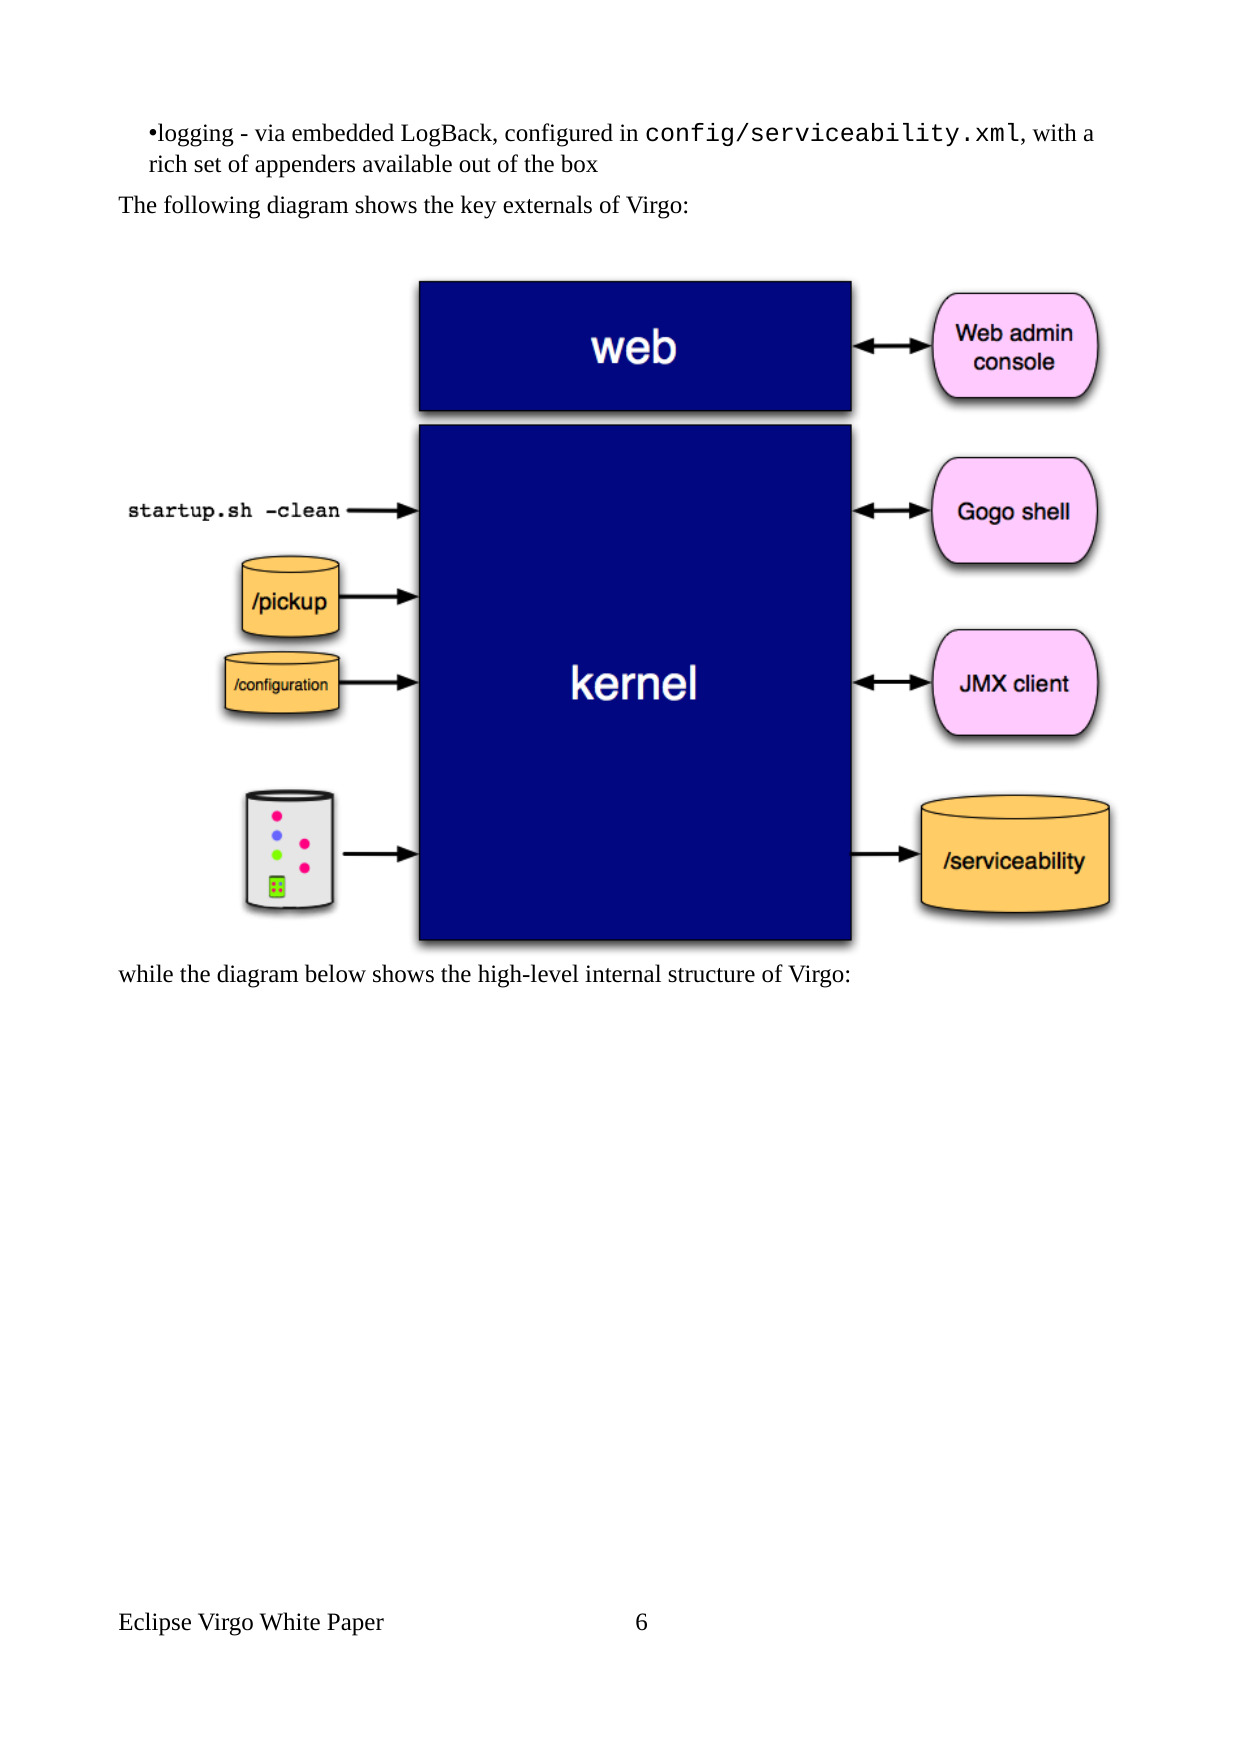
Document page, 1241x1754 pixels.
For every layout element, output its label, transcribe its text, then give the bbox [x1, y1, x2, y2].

text while the diagram below shows the high-level internal structure of Virgo: [118, 959, 1122, 988]
text The following diagram shows the key externals of Virgo: [118, 190, 1122, 219]
list logging - via embedded LogBack, configured in config/serviceability.xml, with a rich set of appenders available out of the box [118, 118, 1122, 178]
picture [118, 272, 1123, 959]
